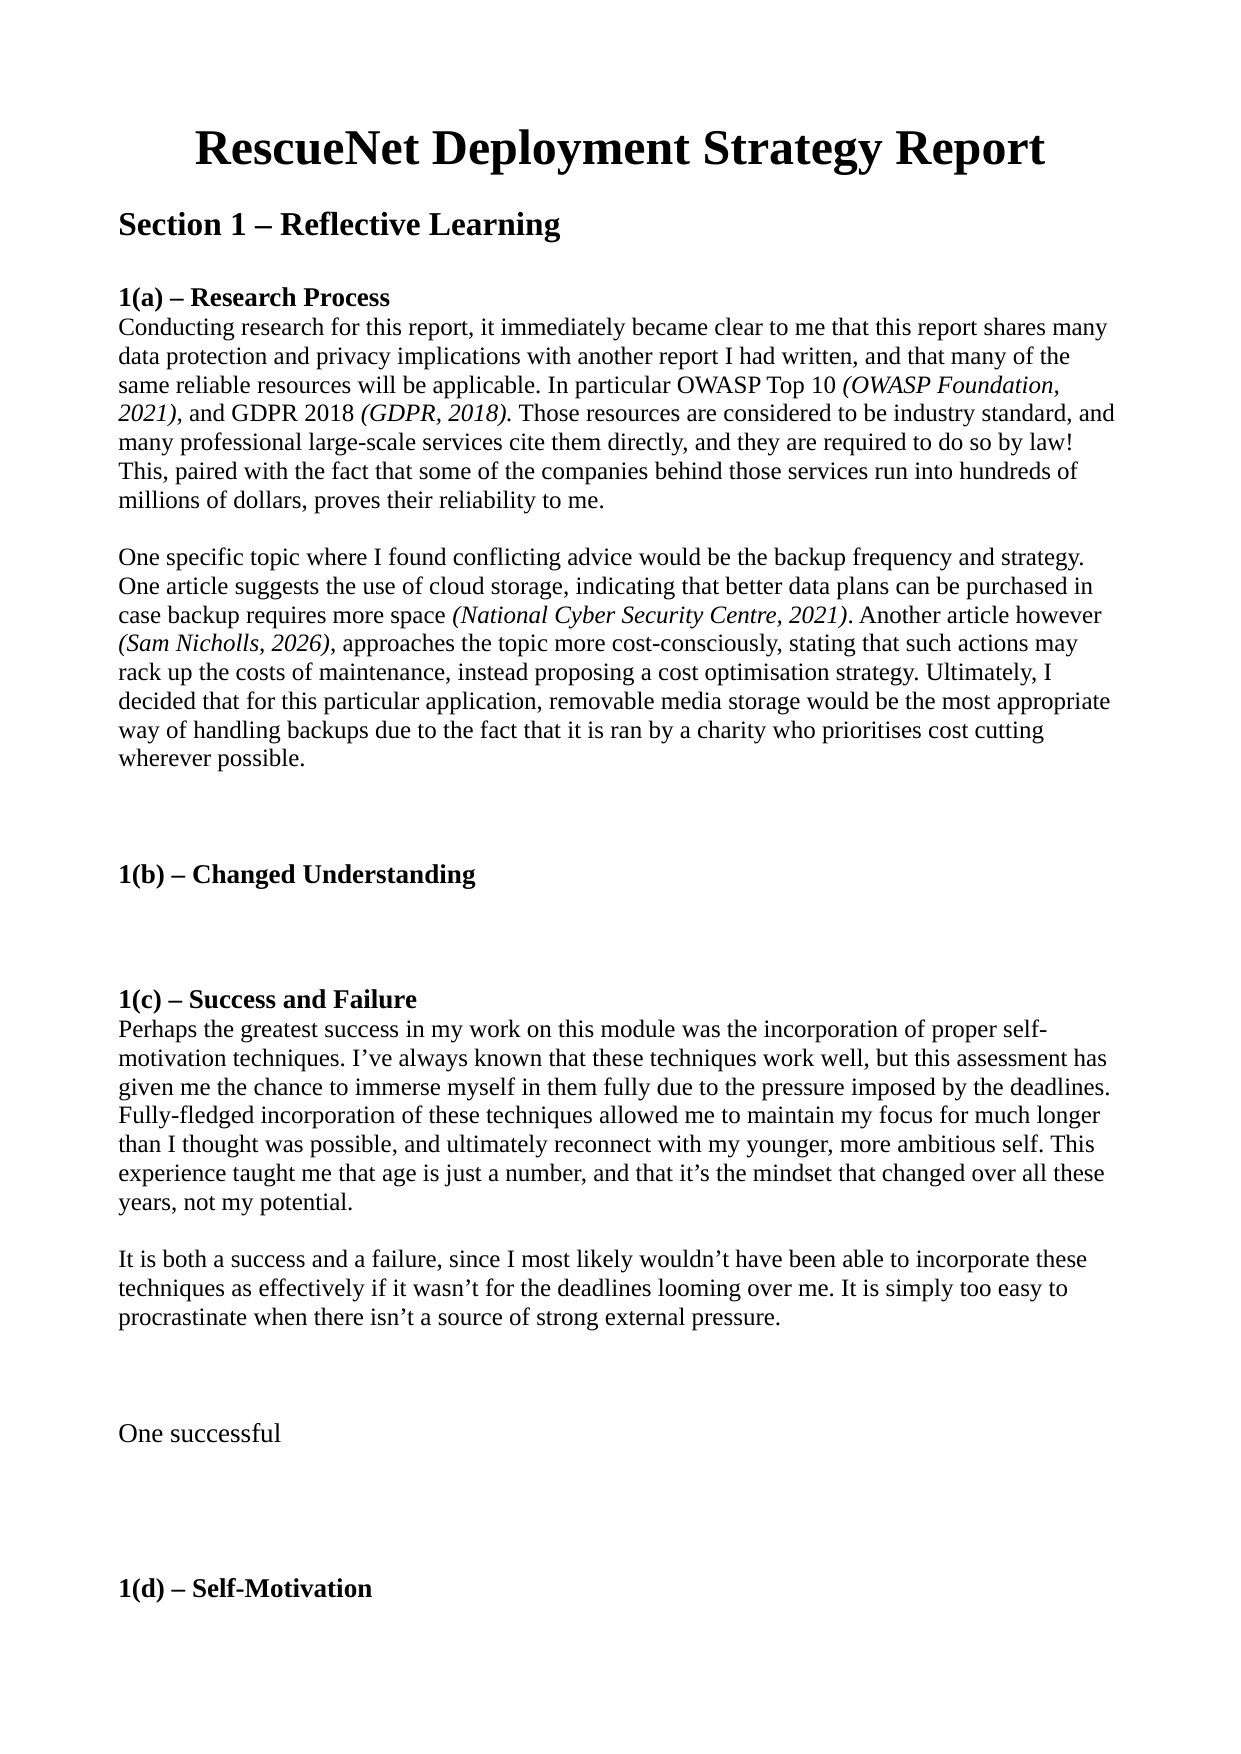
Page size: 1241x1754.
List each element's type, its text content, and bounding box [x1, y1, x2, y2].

text Perhaps the greatest success in my work on this module was the incorporation of proper self-motivation techniques. I’ve always known that these techniques work well, but this assessment has given me the chance to immerse myself in them fully due to the pressure imposed by the deadlines. Fully-fledged incorporation of these techniques allowed me to maintain my focus for much longer than I thought was possible, and ultimately reconnect with my younger, more ambitious self. This experience taught me that age is just a number, and that it’s the mindset that changed over all these years, not my potential. [118, 1014, 1122, 1215]
text Conducting research for this report, it immediately became clear to me that this report shares many data protection and privacy implications with another report I had written, and that many of the same reliable resources will be applicable. In particular OWASP Top 10 (OWASP Foundation, 2021), and GDPR 2018 (GDPR, 2018). Those resources are considered to be industry standard, and many professional large-scale services cite them directly, and they are required to do so by law! [118, 312, 1122, 456]
text One specific topic where I found conflicting advice would be the backup frequency and strategy. One article suggests the use of cloud storage, indicating that better data plans can be purchased in case backup requires more space (National Cyber Security Centre, 2021). Another article however (Sam Nicholls, 2026), approaches the topic more cost-consciously, stating that such actions may rack up the costs of maintenance, instead proposing a cost optimisation strategy. Ultimately, I decided that for this particular application, removable media storage would be the most appropriate way of handling backups due to the fact that it is ran by a charity who prioritises cost cutting wherever possible. [118, 542, 1122, 772]
text RescueNet Deployment Strategy Report [118, 118, 1122, 176]
text 1(b) – Changed Understanding [118, 858, 1122, 889]
text Section 1 – Reflective Learning [118, 204, 1122, 243]
text This, paired with the fact that some of the companies behind those services run into hundreds of millions of dollars, proves their reliability to me. [118, 456, 1122, 513]
text 1(a) – Research Process [118, 281, 1122, 312]
text 1(d) – Self-Motivation [118, 1572, 1122, 1603]
text One successful [118, 1417, 1122, 1448]
text 1(c) – Success and Failure [118, 983, 1122, 1014]
text It is both a success and a failure, since I most likely wouldn’t have been able to incorporate these techniques as effectively if it wasn’t for the deadlines looming over me. It is simply too easy to procrastinate when there isn’t a source of strong external pressure. [118, 1244, 1122, 1330]
